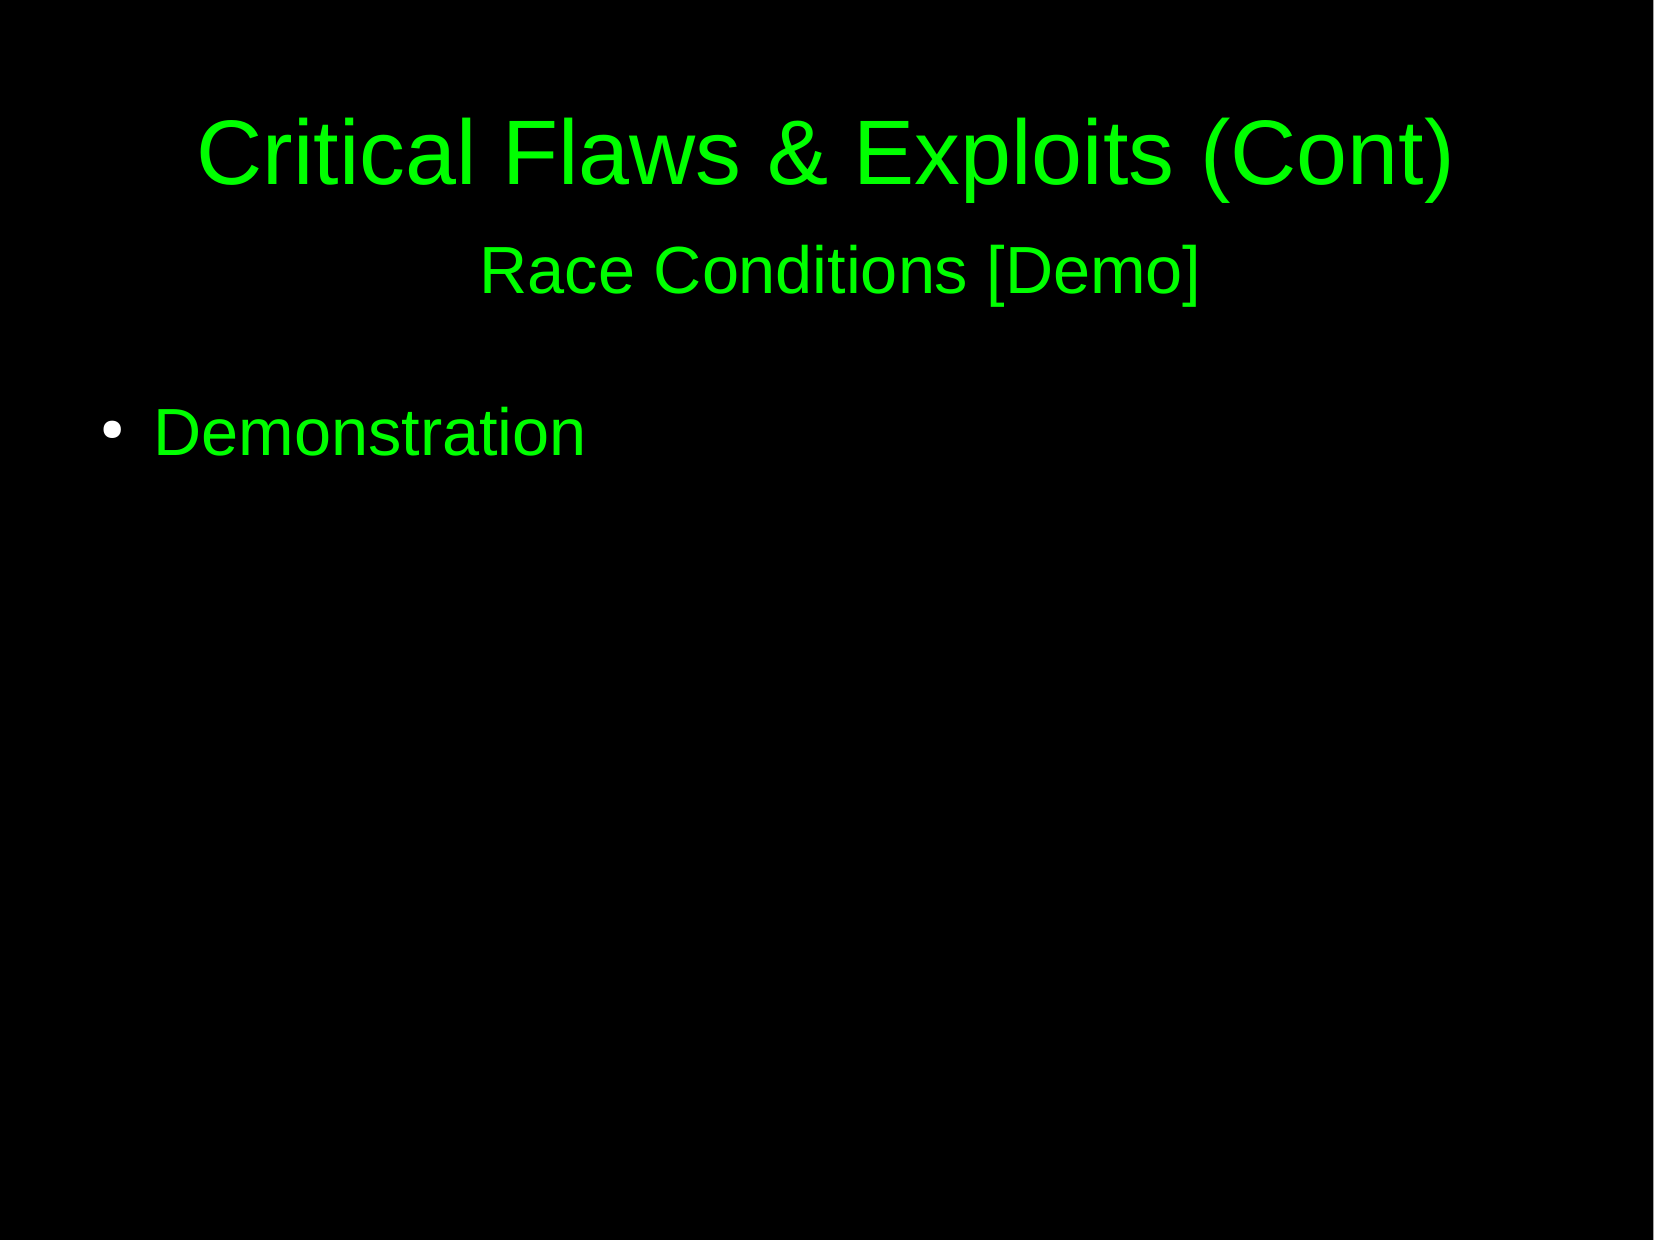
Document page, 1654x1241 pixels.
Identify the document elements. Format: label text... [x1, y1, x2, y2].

title Critical Flaws & Exploits (Cont) [82, 49, 1571, 257]
list Demonstration [82, 290, 1538, 1010]
text_box Race Conditions [Demo] [465, 225, 1276, 290]
